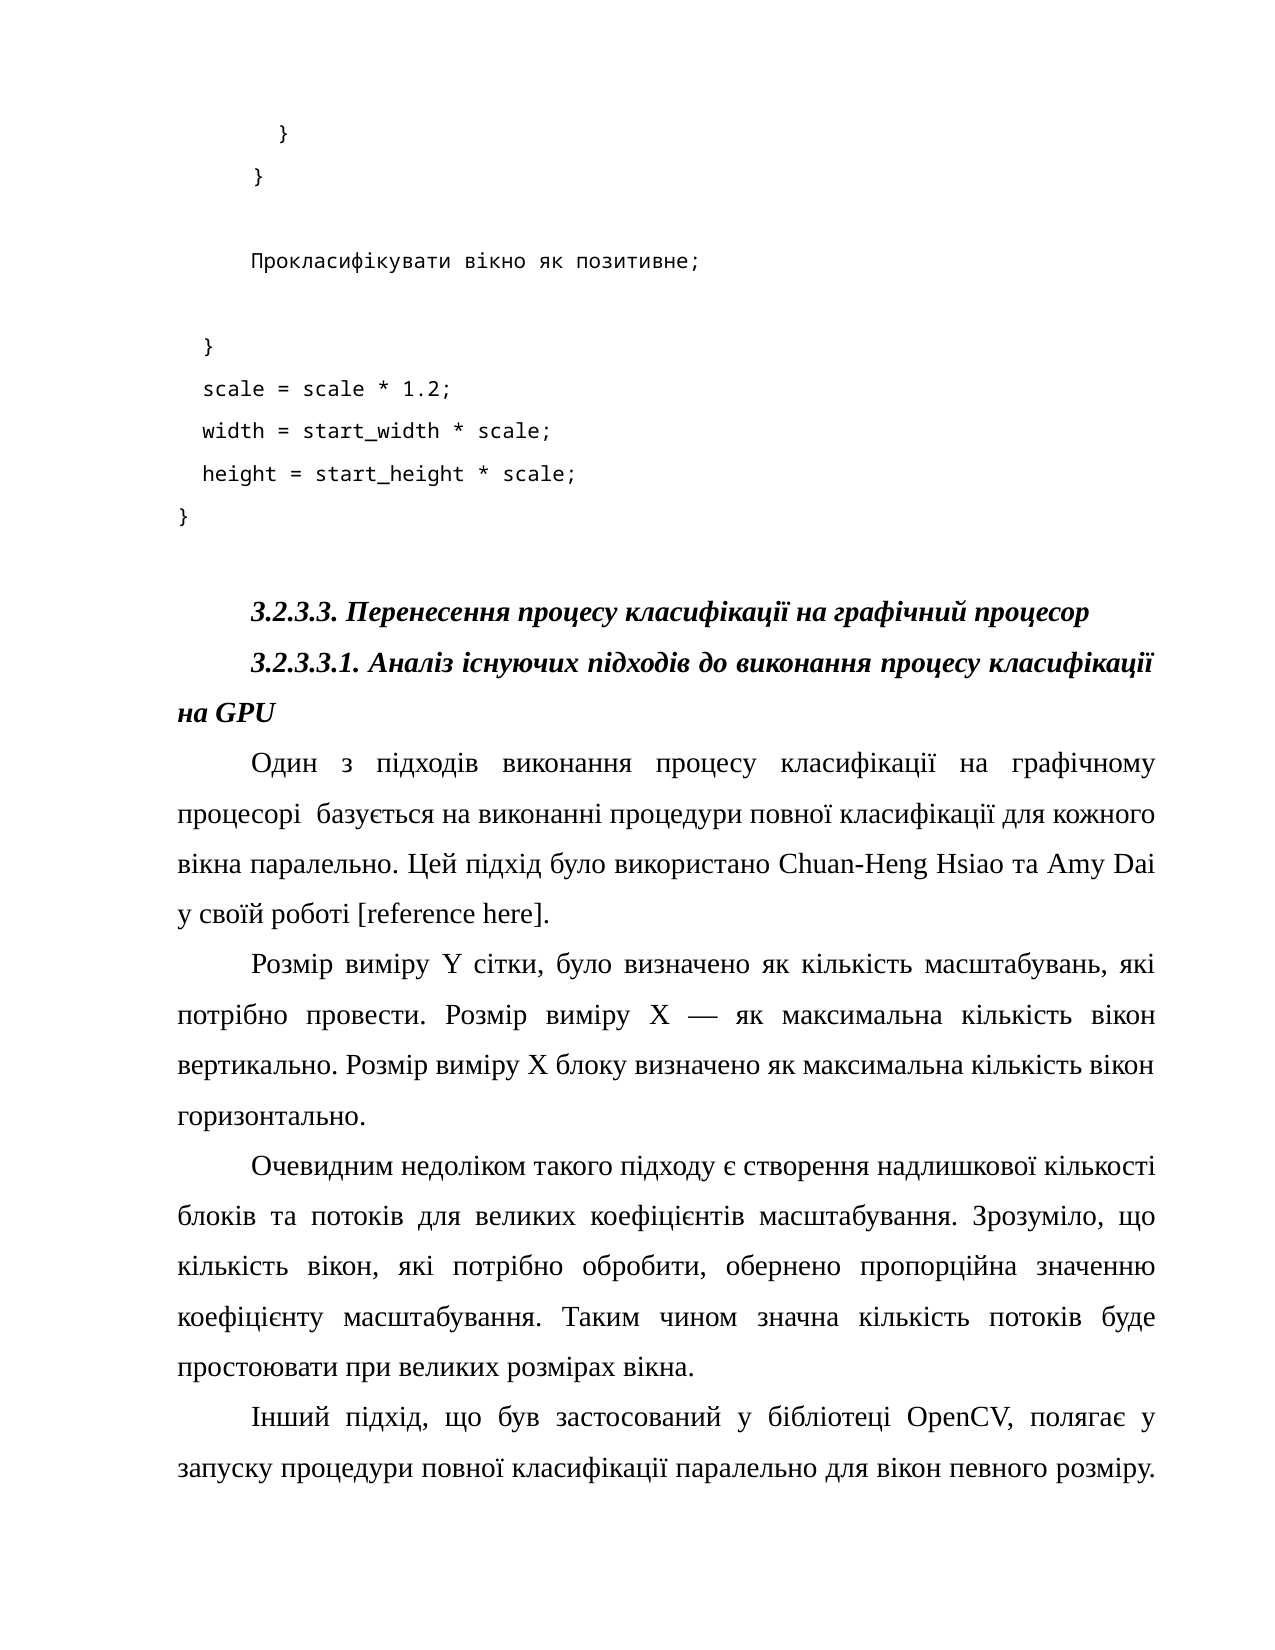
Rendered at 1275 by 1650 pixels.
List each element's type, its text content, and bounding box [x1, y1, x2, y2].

text } [177, 118, 1157, 147]
text } [177, 502, 1157, 530]
text scale = scale * 1.2; [177, 374, 1157, 402]
text горизонтально. [177, 1098, 1157, 1131]
text } [177, 331, 1157, 359]
text height = start_height * scale; [177, 459, 1157, 487]
text } [177, 161, 1157, 189]
text width = start_width * scale; [177, 416, 1157, 445]
text 3.2.3.3. Перенесення процесу класифікації на графічний процесор [177, 594, 1157, 628]
text Розмір виміру Y сітки, було визначено як кількість масштабувань, які потрібно провести. Розмір виміру Х — як максимальна кількість вікон вертикально. Розмір виміру Х блоку визначено як максимальна кількість вікон [177, 947, 1157, 1081]
text 3.2.3.3.1. Аналіз існуючих підходів до виконання процесу класифікації на GPU [177, 645, 1157, 729]
text Інший підхід, що був застосований у бібліотеці OpenCV, полягає у запуску процедури повної класифікації паралельно для вікон певного розміру. [177, 1399, 1157, 1483]
text Прокласифікувати вікно як позитивне; [177, 246, 1157, 274]
text Один з підходів виконання процесу класифікації на графічному процесорі базується на виконанні процедури повної класифікації для кожного вікна паралельно. Цей підхід було використано Chuan-Heng Hsiao та Amy Dai у своїй роботі [reference here]. [177, 745, 1157, 930]
text Очевидним недоліком такого підходу є створення надлишкової кількості блоків та потоків для великих коефіцієнтів масштабування. Зрозуміло, що кількість вікон, які потрібно обробити, обернено пропорційна значенню коефіцієнту масштабування. Таким чином значна кількість потоків буде простоювати при великих розмірах вікна. [177, 1148, 1157, 1383]
